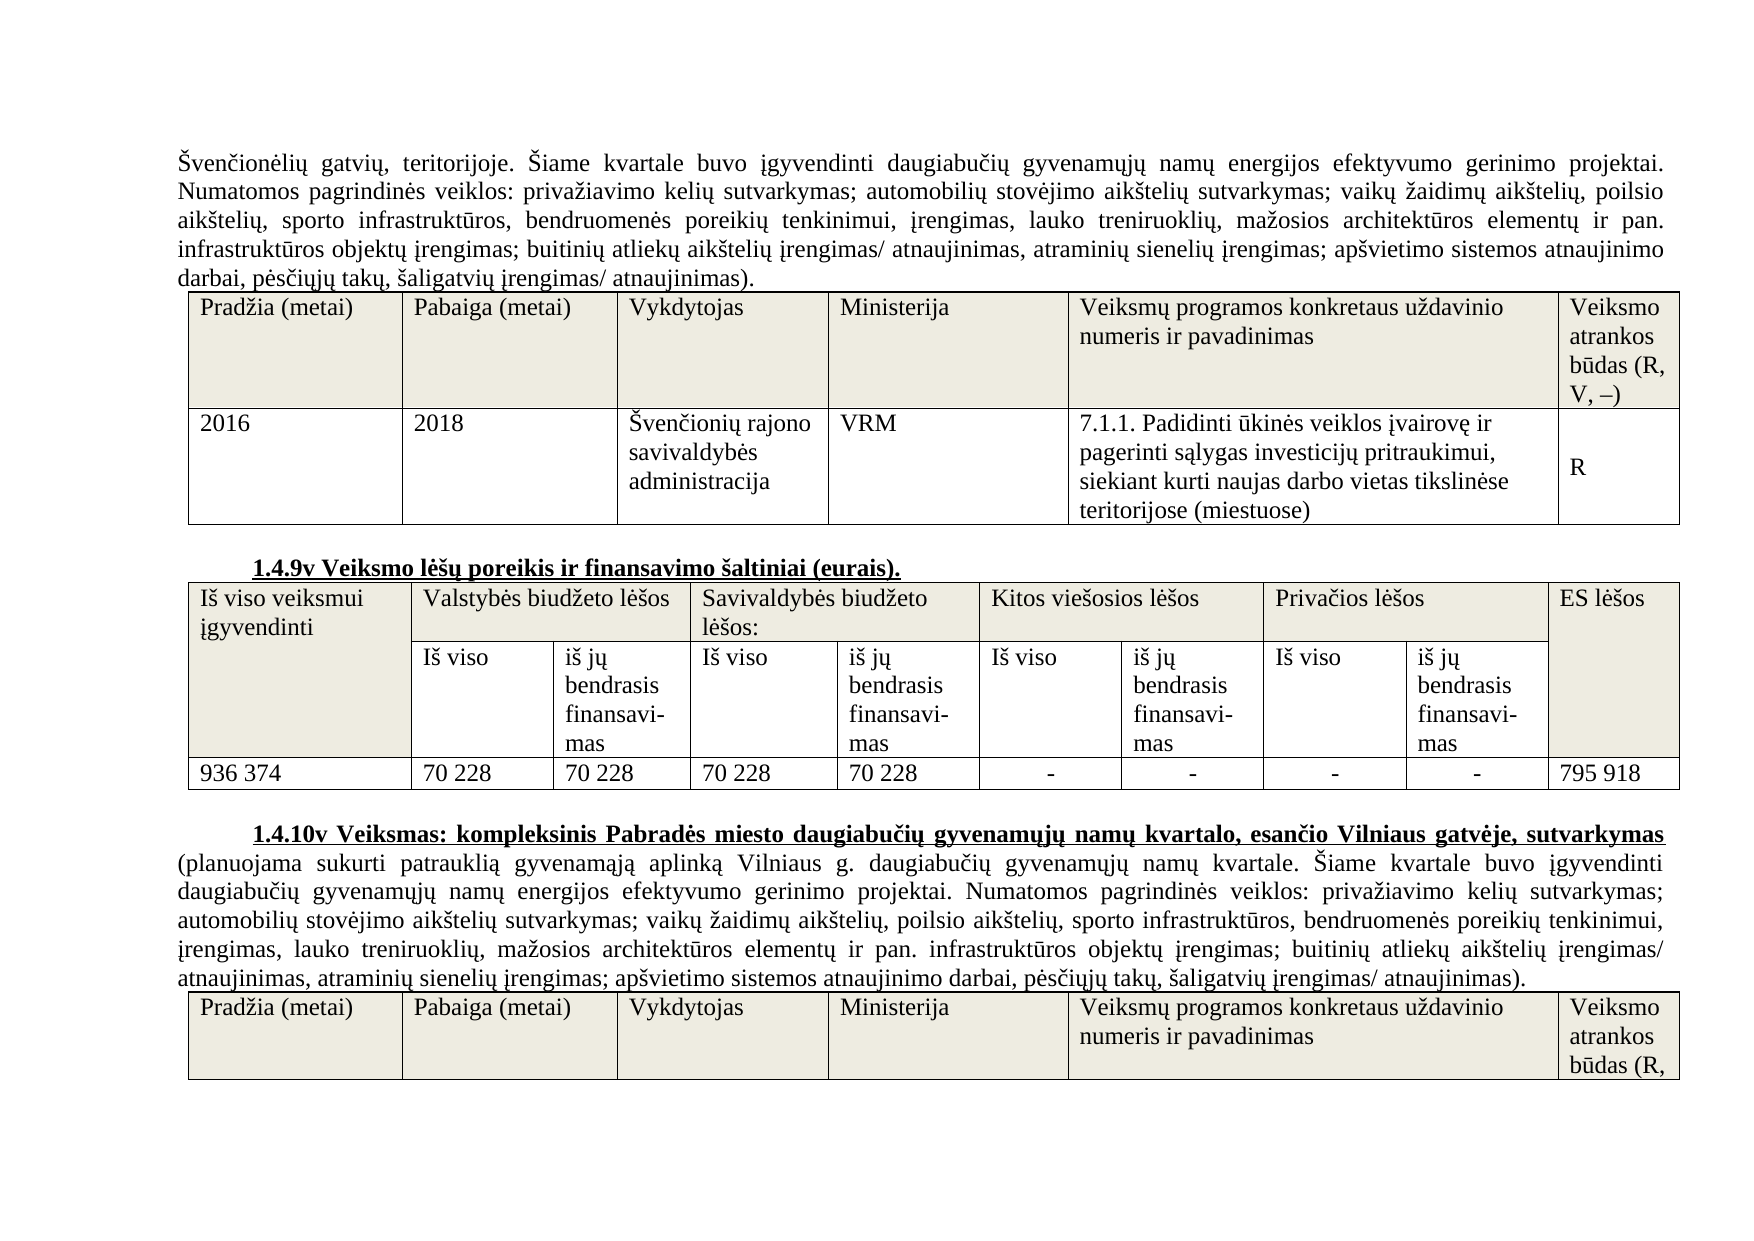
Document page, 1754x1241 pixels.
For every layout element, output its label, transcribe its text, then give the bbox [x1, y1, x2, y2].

table_header Iš viso veiksmui įgyvendinti [189, 583, 411, 757]
table_cell 70 228 [691, 758, 837, 789]
table_cell 7.1.1. Padidinti ūkinės veiklos įvairovę ir pagerinti sąlygas investicijų pritraukimui, siekiant kurti naujas darbo vietas tikslinėse teritorijose (miestuose) [1069, 409, 1558, 523]
text 1.4.9v Veiksmo lėšų poreikis ir finansavimo šaltiniai (eurais). [177, 553, 1665, 582]
text Švenčionėlių gatvių, teritorijoje. Šiame kvartale buvo įgyvendinti daugiabučių gyvenamųjų namų energijos efektyvumo gerinimo projektai. Numatomos pagrindinės veiklos: privažiavimo kelių sutvarkymas; automobilių stovėjimo aikštelių sutvarkymas; vaikų žaidimų aikštelių, poilsio aikštelių, sporto infrastruktūros, bendruomenės poreikių tenkinimui, įrengimas, lauko treniruoklių, mažosios architektūros elementų ir pan. infrastruktūros objektų įrengimas; buitinių atliekų aikštelių įrengimas/ atnaujinimas, atraminių sienelių įrengimas; apšvietimo sistemos atnaujinimo darbai, pėsčiųjų takų, šaligatvių įrengimas/ atnaujinimas). [177, 148, 1665, 291]
table_cell Iš viso [980, 642, 1121, 757]
table_cell iš jų bendrasis finansavi- mas [838, 642, 979, 757]
table_cell - [1122, 758, 1263, 789]
table_cell 2018 [403, 409, 617, 523]
text 1.4.10v Veiksmas: kompleksinis Pabradės miesto daugiabučių gyvenamųjų namų kvartalo, esančio Vilniaus gatvėje, sutvarkymas (planuojama sukurti patrauklią gyvenamąją aplinką Vilniaus g. daugiabučių gyvenamųjų namų kvartale. Šiame kvartale buvo įgyvendinti daugiabučių gyvenamųjų namų energijos efektyvumo gerinimo projektai. Numatomos pagrindinės veiklos: privažiavimo kelių sutvarkymas; automobilių stovėjimo aikštelių sutvarkymas; vaikų žaidimų aikštelių, poilsio aikštelių, sporto infrastruktūros, bendruomenės poreikių tenkinimui, įrengimas, lauko treniruoklių, mažosios architektūros elementų ir pan. infrastruktūros objektų įrengimas; buitinių atliekų aikštelių įrengimas/ atnaujinimas, atraminių sienelių įrengimas; apšvietimo sistemos atnaujinimo darbai, pėsčiųjų takų, šaligatvių įrengimas/ atnaujinimas). [177, 819, 1665, 991]
table_header Veiksmo atrankos būdas (R, [1559, 993, 1679, 1079]
table_cell - [980, 758, 1121, 789]
table_cell 2016 [189, 409, 402, 523]
table_header Vykdytojas [618, 993, 828, 1079]
table_header Veiksmo atrankos būdas (R, V, –) [1559, 293, 1679, 407]
table_cell iš jų bendrasis finansavi- mas [1122, 642, 1263, 757]
table_header Savivaldybės biudžeto lėšos: [691, 583, 979, 641]
table_cell iš jų bendrasis finansavi- mas [1407, 642, 1548, 757]
table_header ES lėšos [1549, 583, 1679, 757]
table_header Ministerija [829, 993, 1068, 1079]
table_header Valstybės biudžeto lėšos [412, 583, 690, 641]
table_header Pradžia (metai) [189, 293, 402, 407]
table_cell 936 374 [189, 758, 411, 789]
table_header Privačios lėšos [1264, 583, 1548, 641]
table_cell 70 228 [838, 758, 979, 789]
table_cell - [1264, 758, 1406, 789]
table_header Veiksmų programos konkretaus uždavinio numeris ir pavadinimas [1069, 993, 1558, 1079]
table_header Pabaiga (metai) [403, 993, 617, 1079]
table_header Vykdytojas [618, 293, 828, 407]
table_cell iš jų bendrasis finansavi- mas [554, 642, 690, 757]
table_cell Iš viso [1264, 642, 1406, 757]
table_header Pradžia (metai) [189, 993, 402, 1079]
table_cell R [1559, 409, 1679, 523]
table_cell Iš viso [412, 642, 553, 757]
table_header Pabaiga (metai) [403, 293, 617, 407]
table_cell Švenčionių rajono savivaldybės administracija [618, 409, 828, 523]
table_cell 70 228 [412, 758, 553, 789]
table_header Ministerija [829, 293, 1068, 407]
table_header Veiksmų programos konkretaus uždavinio numeris ir pavadinimas [1069, 293, 1558, 407]
table_cell VRM [829, 409, 1068, 523]
table_cell - [1407, 758, 1548, 789]
table_cell Iš viso [691, 642, 837, 757]
table_cell 70 228 [554, 758, 690, 789]
table_header Kitos viešosios lėšos [980, 583, 1263, 641]
table_cell 795 918 [1549, 758, 1679, 789]
